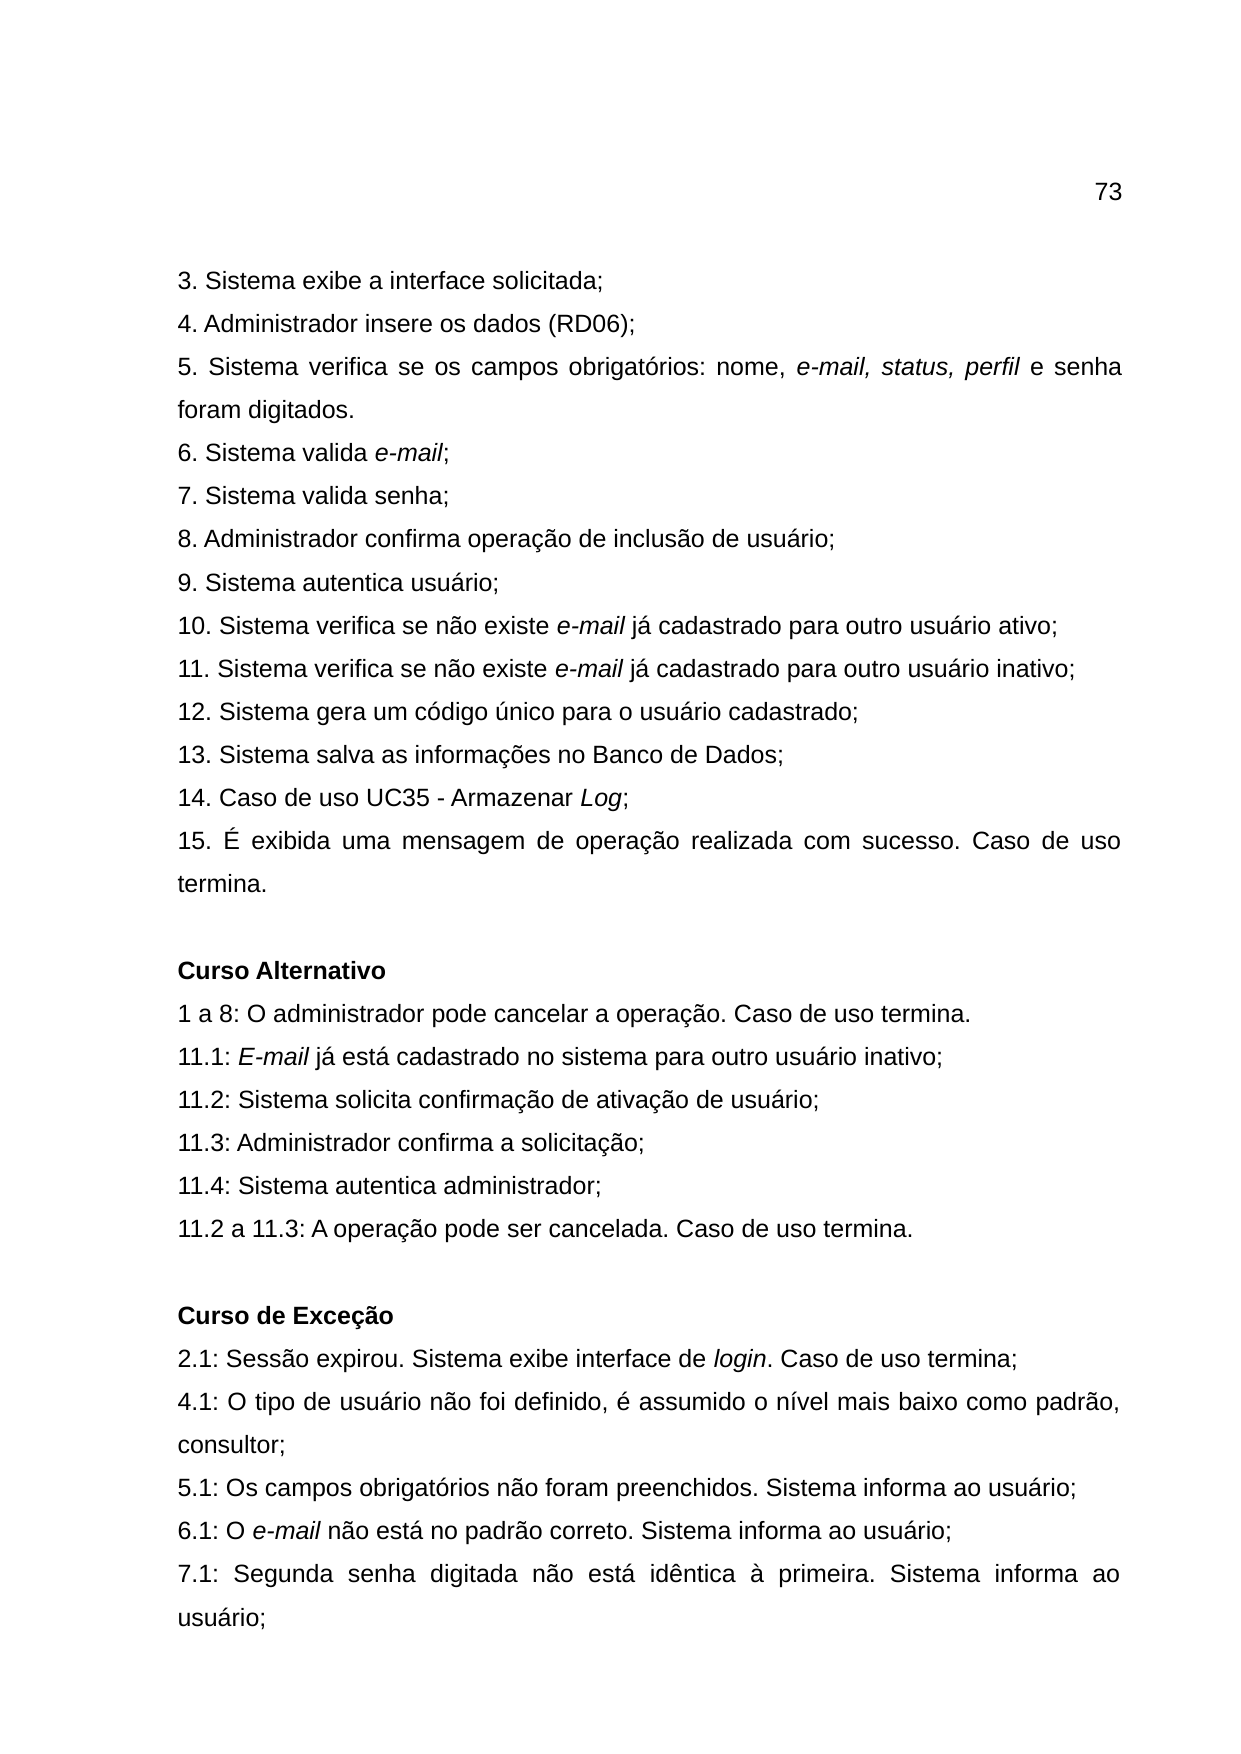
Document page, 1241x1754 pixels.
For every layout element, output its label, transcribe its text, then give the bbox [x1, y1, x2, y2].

text 14. Caso de uso UC35 - Armazenar Log; [177, 783, 1122, 812]
text 1 a 8: O administrador pode cancelar a operação. Caso de uso termina. [177, 999, 1122, 1028]
text 6.1: O e-mail não está no padrão correto. Sistema informa ao usuário; [177, 1516, 1122, 1545]
text 7. Sistema valida senha; [177, 481, 1122, 510]
text 6. Sistema valida e-mail; [177, 438, 1122, 467]
text 7.1: Segunda senha digitada não está idêntica à primeira. Sistema informa ao usuário; [177, 1559, 1122, 1631]
text 5. Sistema verifica se os campos obrigatórios: nome, e-mail, status, perfil e senha foram digitados. [177, 352, 1122, 424]
text 12. Sistema gera um código único para o usuário cadastrado; [177, 697, 1122, 726]
text 2.1: Sessão expirou. Sistema exibe interface de login. Caso de uso termina; [177, 1344, 1122, 1373]
text 11.4: Sistema autentica administrador; [177, 1171, 1122, 1200]
text 4.1: O tipo de usuário não foi definido, é assumido o nível mais baixo como padrão, consultor; [177, 1387, 1122, 1459]
text Curso de Exceção [177, 1301, 1122, 1329]
text 11.1: E-mail já está cadastrado no sistema para outro usuário inativo; [177, 1042, 1122, 1071]
text 8. Administrador confirma operação de inclusão de usuário; [177, 524, 1122, 553]
text 11.2 a 11.3: A operação pode ser cancelada. Caso de uso termina. [177, 1214, 1122, 1243]
text 5.1: Os campos obrigatórios não foram preenchidos. Sistema informa ao usuário; [177, 1473, 1122, 1502]
text 11. Sistema verifica se não existe e-mail já cadastrado para outro usuário inativo; [177, 654, 1122, 683]
text 10. Sistema verifica se não existe e-mail já cadastrado para outro usuário ativo; [177, 611, 1122, 639]
text 4. Administrador insere os dados (RD06); [177, 309, 1122, 338]
text 11.2: Sistema solicita confirmação de ativação de usuário; [177, 1085, 1122, 1114]
text Curso Alternativo [177, 956, 1122, 984]
text 3. Sistema exibe a interface solicitada; [177, 266, 1122, 294]
text 11.3: Administrador confirma a solicitação; [177, 1128, 1122, 1157]
text 15. É exibida uma mensagem de operação realizada com sucesso. Caso de uso termina. [177, 826, 1122, 898]
text 13. Sistema salva as informações no Banco de Dados; [177, 740, 1122, 769]
text 9. Sistema autentica usuário; [177, 568, 1122, 596]
